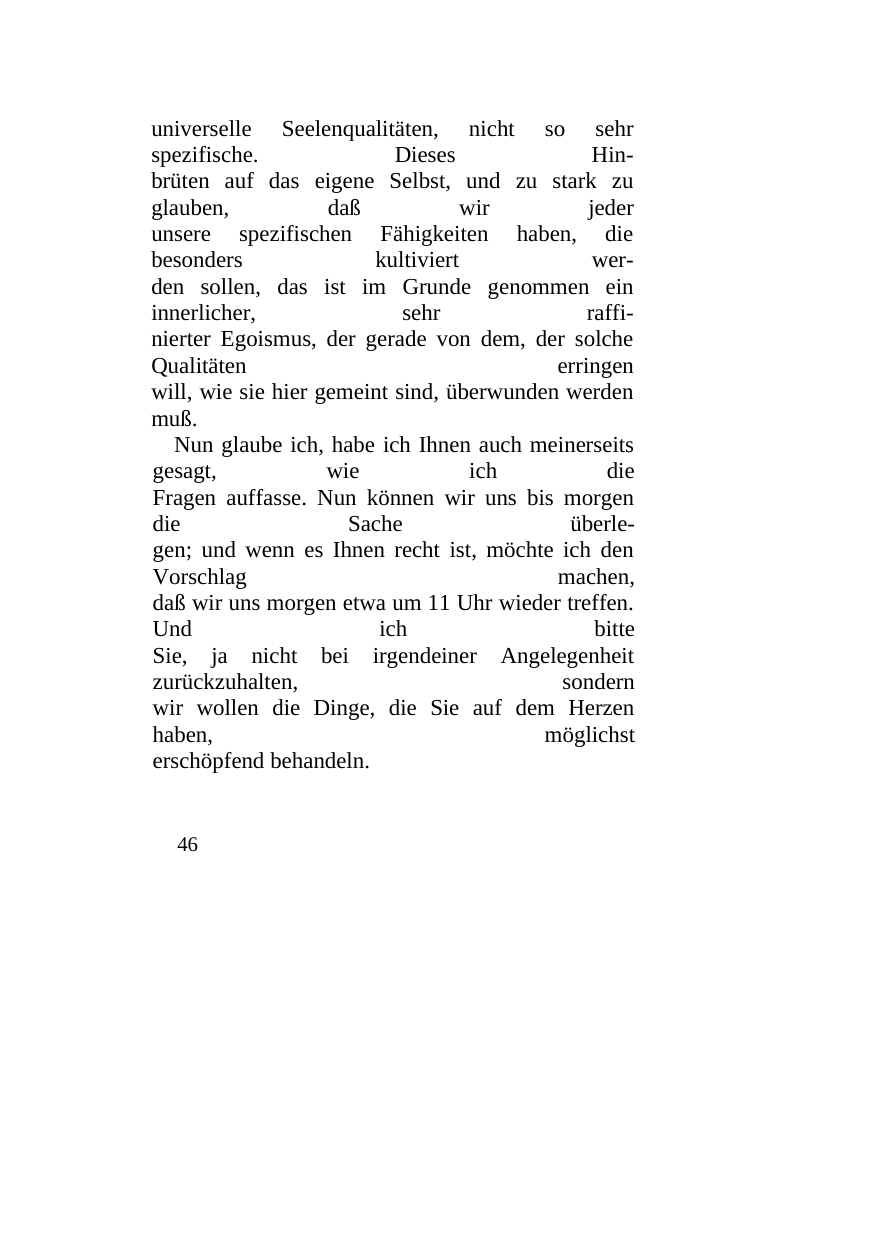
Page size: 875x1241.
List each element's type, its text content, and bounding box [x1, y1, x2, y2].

text 46 [177, 832, 635, 856]
text Nun glaube ich, habe ich Ihnen auch meinerseits gesagt, wie ich die Fragen auffasse. Nun können wir uns bis morgen die Sache überle- gen; und wenn es Ihnen recht ist, möchte ich den Vorschlag machen, daß wir uns morgen etwa um 11 Uhr wieder treffen. Und ich bitte Sie, ja nicht bei irgendeiner Angelegenheit zurückzuhalten, sondern wir wollen die Dinge, die Sie auf dem Herzen haben, möglichst erschöpfend behandeln. [152, 431, 635, 773]
text universelle Seelenqualitäten, nicht so sehr spezifische. Dieses Hin- brüten auf das eigene Selbst, und zu stark zu glauben, daß wir jeder unsere spezifischen Fähigkeiten haben, die besonders kultiviert wer- den sollen, das ist im Grunde genommen ein innerlicher, sehr raffi- nierter Egoismus, der gerade von dem, der solche Qualitäten erringen will, wie sie hier gemeint sind, überwunden werden muß. [151, 115, 634, 431]
